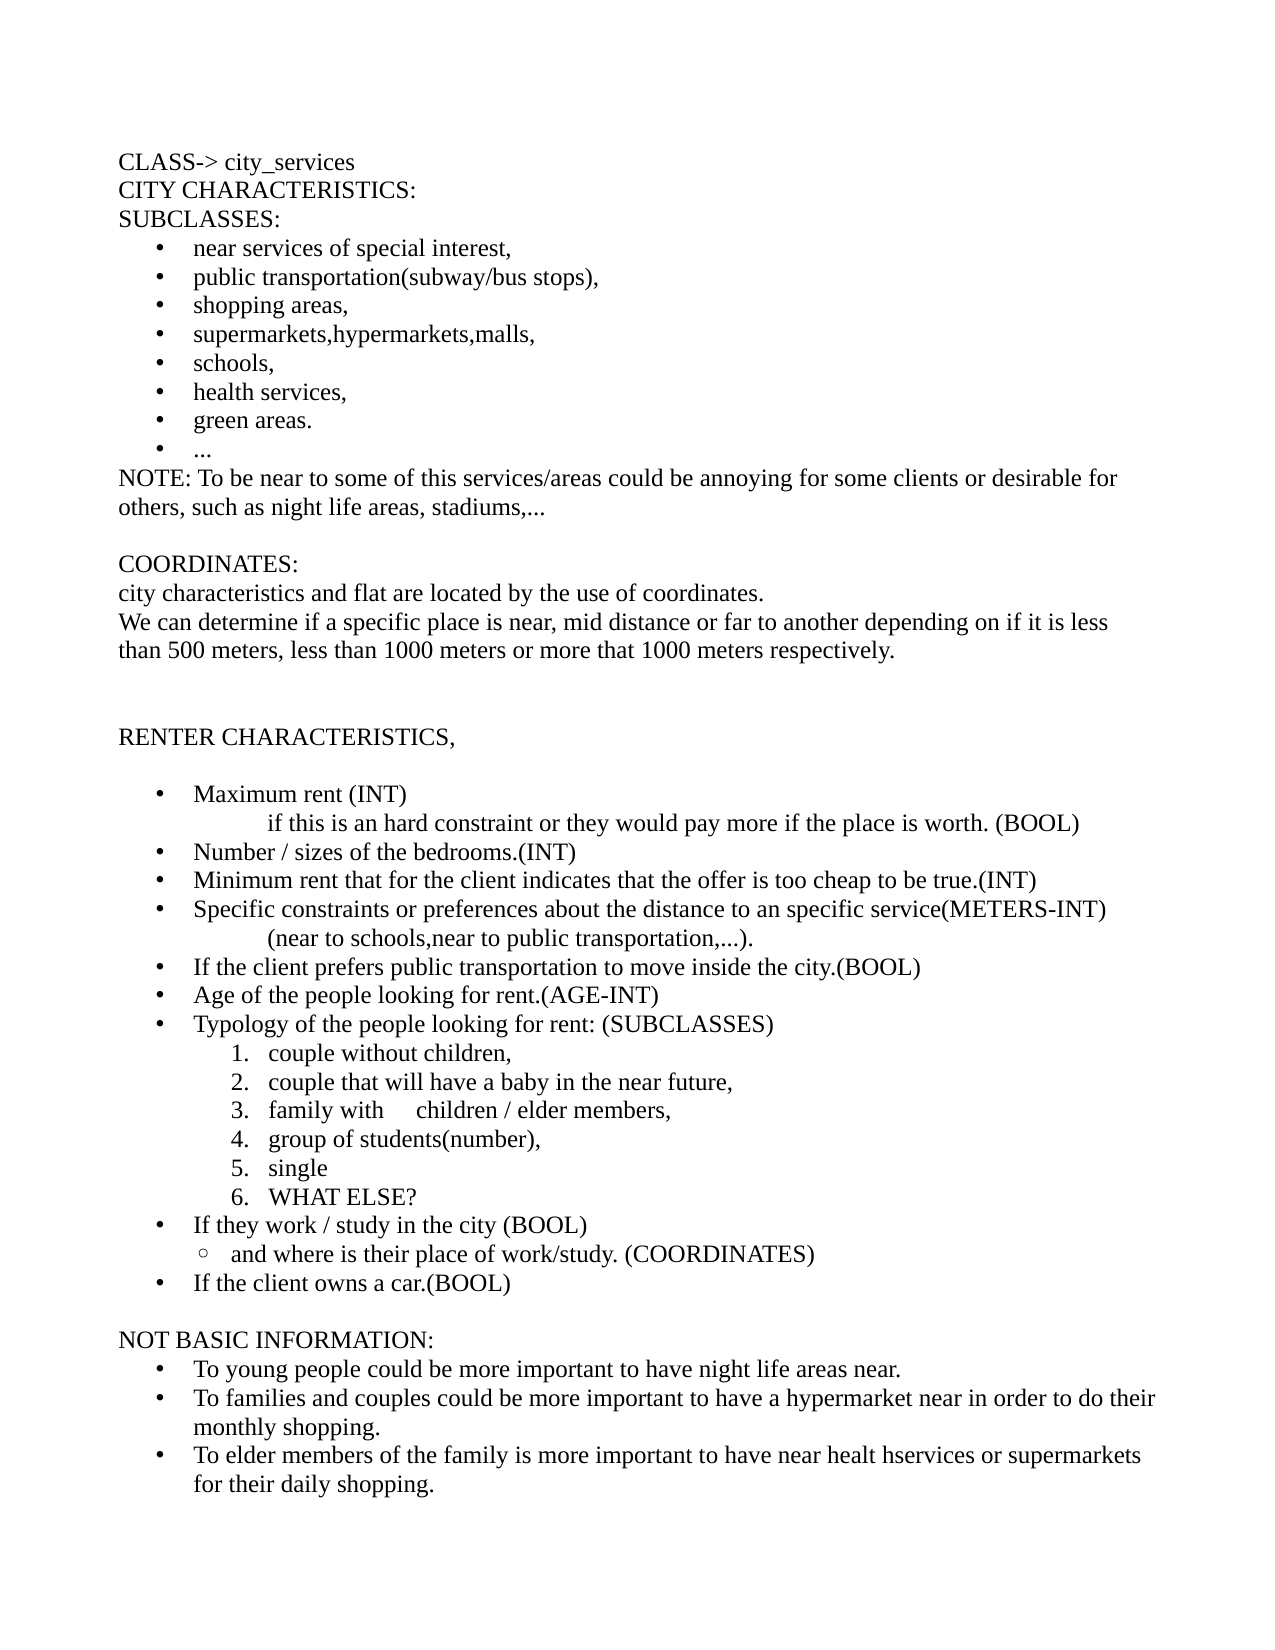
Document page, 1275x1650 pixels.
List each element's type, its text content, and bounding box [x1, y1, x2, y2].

list near services of special interest, [156, 233, 1157, 262]
list health services, [156, 377, 1157, 406]
list Minimum rent that for the client indicates that the offer is too cheap to be true.(INT) [156, 866, 1157, 894]
list green areas. [156, 406, 1157, 434]
list if this is an hard constraint or they would pay more if the place is worth. (BOOL) [156, 808, 1157, 837]
list If the client owns a car.(BOOL) [156, 1268, 1157, 1297]
text CLASS-> city_services [118, 147, 1157, 176]
text COORDINATES: [118, 549, 1157, 578]
text SUBCLASSES: [118, 204, 1157, 233]
list group of students(number), [231, 1124, 1157, 1153]
list Specific constraints or preferences about the distance to an specific service(METERS-INT) [156, 894, 1157, 923]
list shopping areas, [156, 291, 1157, 319]
list Maximum rent (INT) [156, 779, 1157, 808]
list To elder members of the family is more important to have near healt hservices or supermarkets for their daily shopping. [156, 1441, 1157, 1498]
text CITY CHARACTERISTICS: [118, 176, 1157, 204]
list couple that will have a baby in the near future, [231, 1067, 1157, 1096]
list Typology of the people looking for rent: (SUBCLASSES) [156, 1009, 1157, 1038]
list Number / sizes of the bedrooms.(INT) [156, 837, 1157, 866]
list couple without children, [231, 1038, 1157, 1067]
text We can determine if a specific place is near, mid distance or far to another depending on if it is less than 500 meters, less than 1000 meters or more that 1000 meters respectively. [118, 607, 1157, 664]
list public transportation(subway/bus stops), [156, 262, 1157, 291]
text NOT BASIC INFORMATION: [118, 1326, 1157, 1354]
text RENTER CHARACTERISTICS, [118, 722, 1157, 751]
list To families and couples could be more important to have a hypermarket near in order to do their monthly shopping. [156, 1383, 1157, 1441]
list If the client prefers public transportation to move inside the city.(BOOL) [156, 952, 1157, 981]
list (near to schools,near to public transportation,...). [156, 923, 1157, 952]
list WHAT ELSE? [231, 1182, 1157, 1211]
text city characteristics and flat are located by the use of coordinates. [118, 578, 1157, 607]
list If they work / study in the city (BOOL) [156, 1211, 1157, 1239]
text NOTE: To be near to some of this services/areas could be annoying for some clients or desirable for others, such as night life areas, stadiums,... [118, 463, 1157, 521]
list schools, [156, 348, 1157, 377]
list and where is their place of work/study. (COORDINATES) [193, 1239, 1157, 1268]
list single [231, 1153, 1157, 1182]
list Age of the people looking for rent.(AGE-INT) [156, 981, 1157, 1009]
list ... [156, 434, 1157, 463]
list To young people could be more important to have night life areas near. [156, 1354, 1157, 1383]
list supermarkets,hypermarkets,malls, [156, 319, 1157, 348]
list family with children / elder members, [231, 1096, 1157, 1124]
